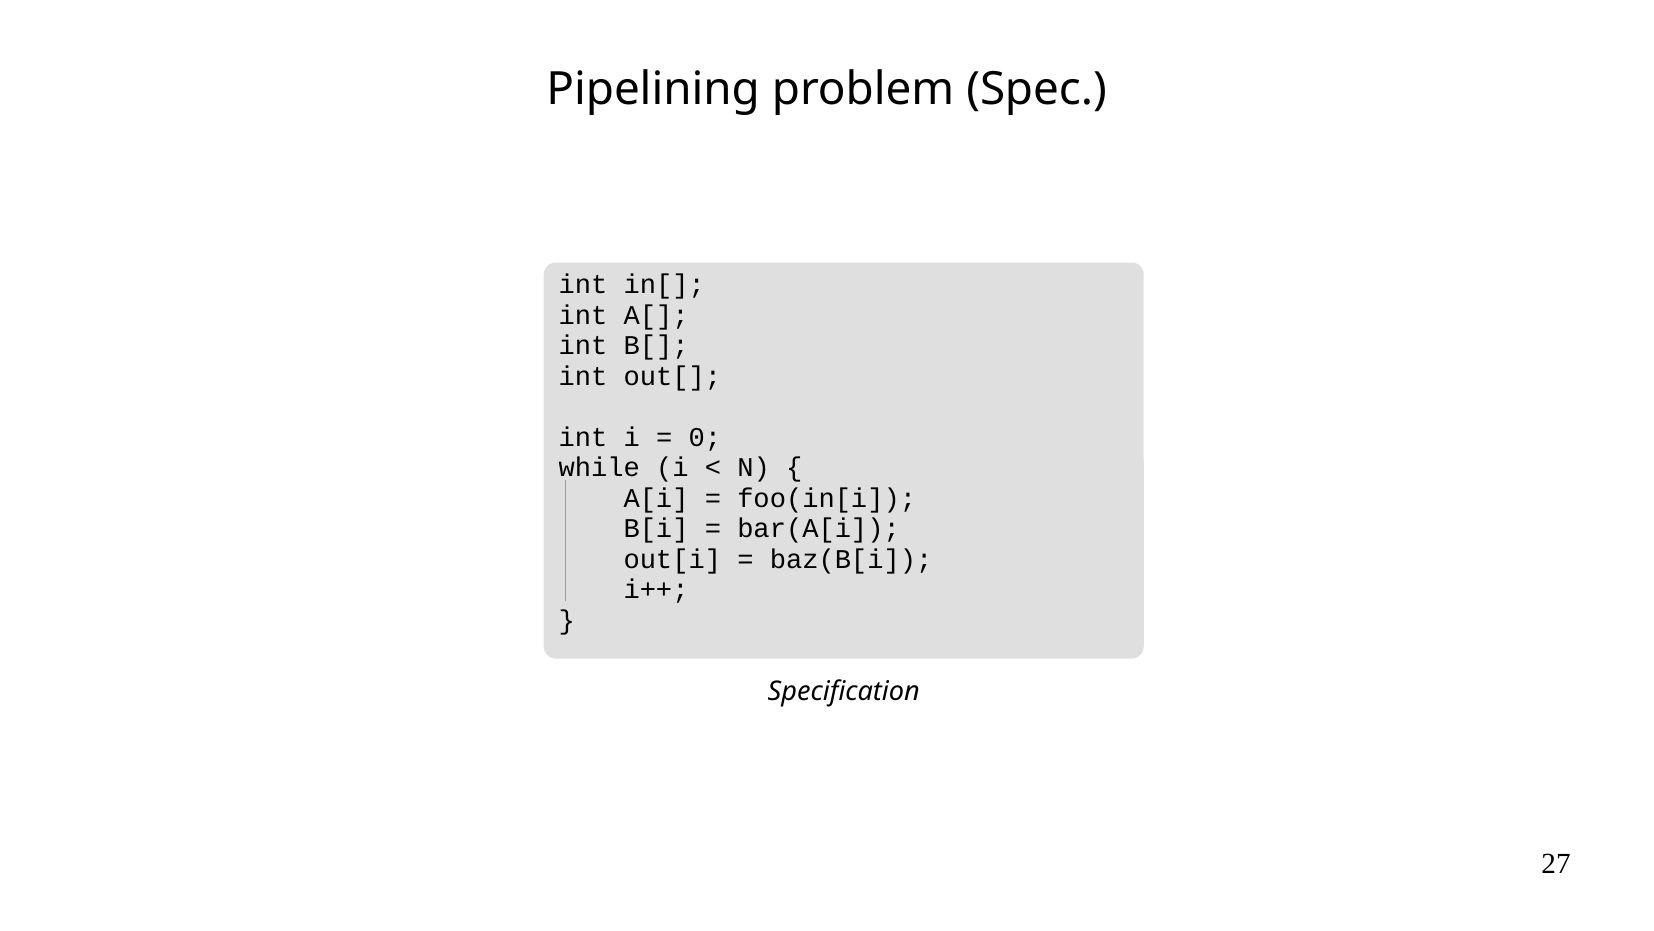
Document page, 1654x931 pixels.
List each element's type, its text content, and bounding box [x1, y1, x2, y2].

text_box Pipelining problem (Spec.) [451, 47, 1202, 119]
text_box int in[]; int A[]; int B[]; int out[]; int i = 0; while (i < N) { A[i] = foo(in[i]); B[i] = bar(A[i]); out[i] = baz(B[i]); i++; } [543, 264, 1182, 676]
text_box Specification [750, 664, 938, 713]
